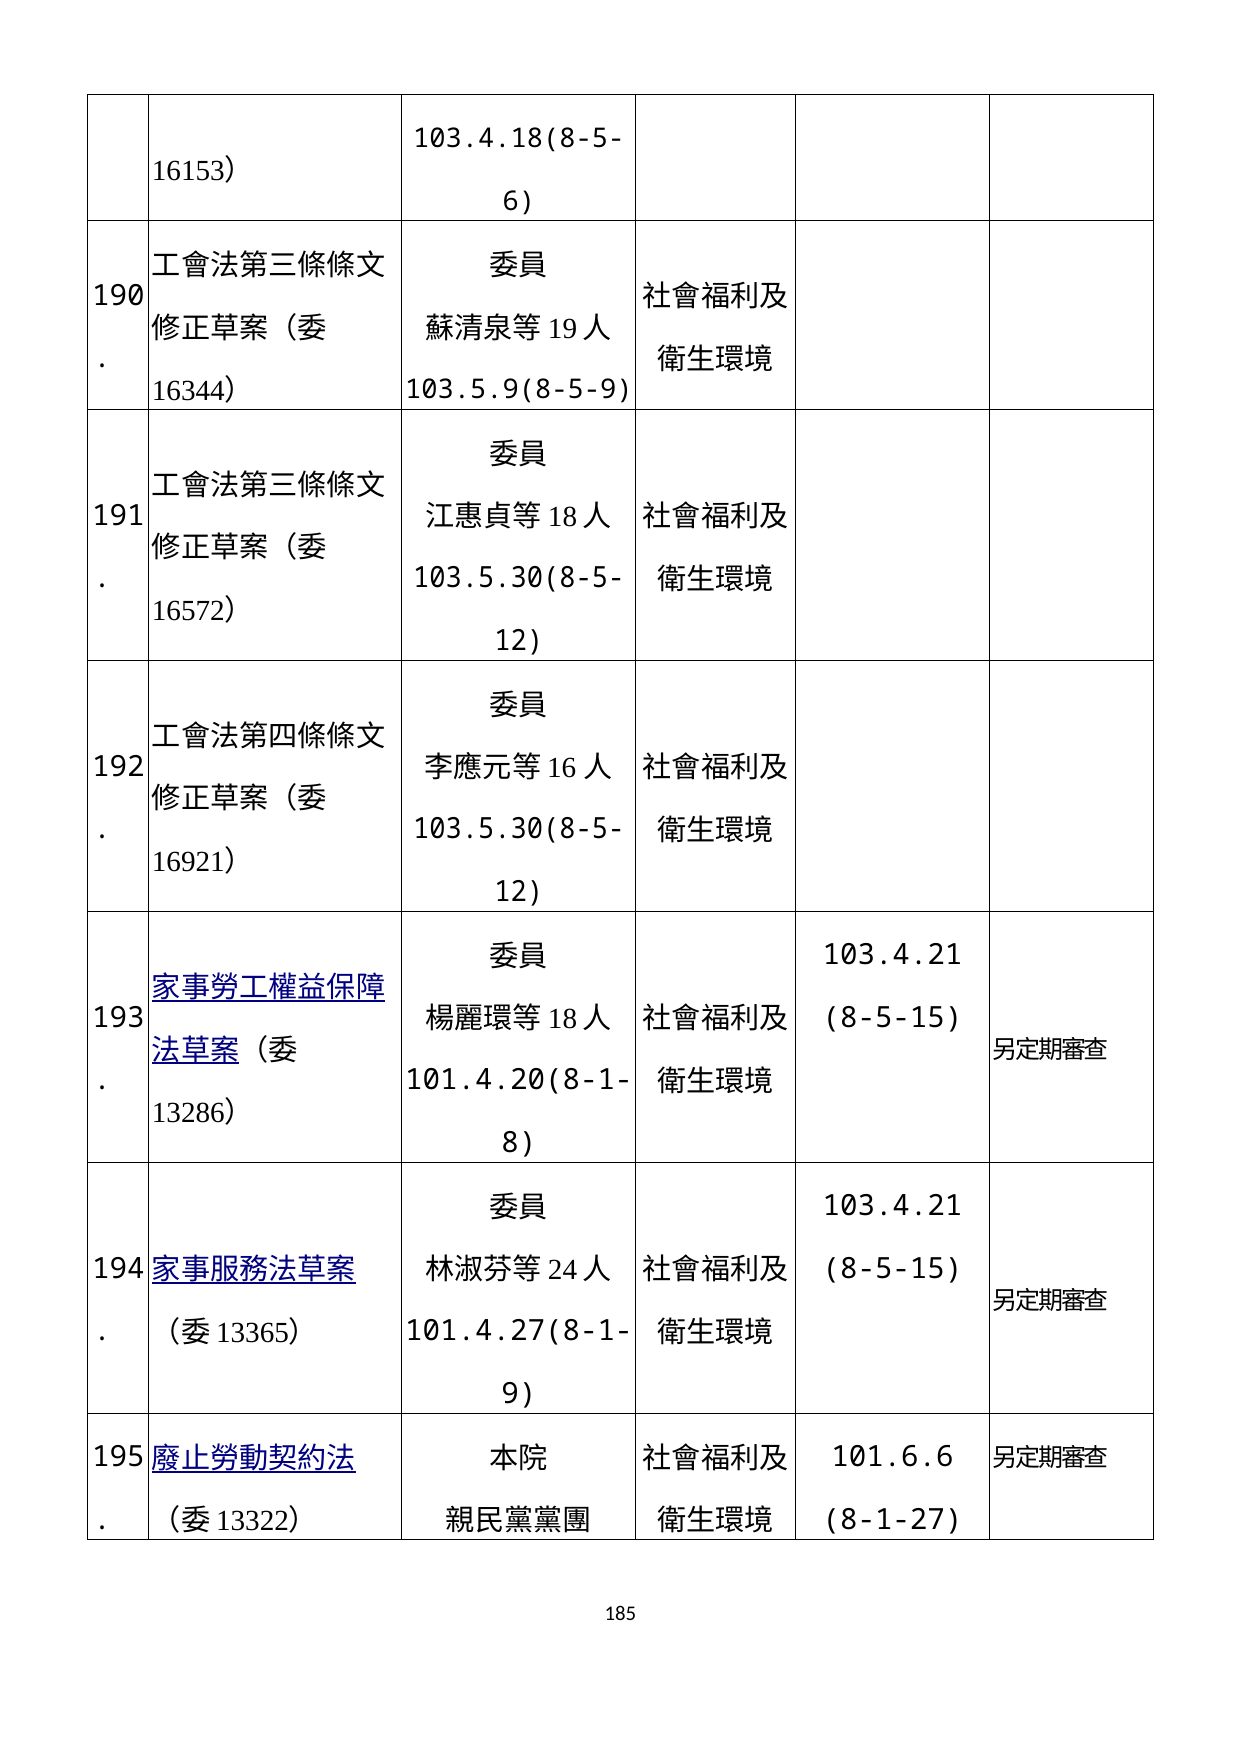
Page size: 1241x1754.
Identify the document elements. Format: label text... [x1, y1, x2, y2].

table_cell 社會福利及衛生環境 [636, 410, 795, 660]
table_cell [990, 95, 1153, 220]
table_cell [88, 1163, 148, 1413]
table_cell 另定期審查 [990, 1163, 1153, 1413]
table_cell 本院 親民黨黨團 [402, 1414, 635, 1539]
table_cell 廢止勞動契約法（委13322） [149, 1414, 401, 1539]
table_cell 社會福利及衛生環境 [636, 1414, 795, 1539]
table_cell 委員 李應元等16 人103.5.30(8-5-12) [402, 661, 635, 911]
table_cell [88, 912, 148, 1162]
table_cell 工會法第四條條文修正草案（委16921） [149, 661, 401, 911]
table_cell 委員 林淑芬等24人101.4.27(8-1-9) [402, 1163, 635, 1413]
table_cell 家事服務法草案（委13365） [149, 1163, 401, 1413]
table_cell [796, 410, 989, 660]
table_cell 家事勞工權益保障法草案（委13286） [149, 912, 401, 1162]
table_cell [88, 410, 148, 660]
table_cell 103.4.21 (8-5-15) [796, 1163, 989, 1413]
table_cell [990, 661, 1153, 911]
table_cell 工會法第三條條文修正草案（委16572） [149, 410, 401, 660]
table_cell 委員 蘇清泉等19人103.5.9(8-5-9) [402, 221, 635, 409]
table_cell [796, 95, 989, 220]
table_cell 工會法第三條條文修正草案（委16344） [149, 221, 401, 409]
table_cell [796, 661, 989, 911]
table_cell 另定期審查 [990, 912, 1153, 1162]
table_cell [88, 95, 148, 220]
table_cell 社會福利及衛生環境 [636, 221, 795, 409]
table_cell 社會福利及衛生環境 [636, 1163, 795, 1413]
table_cell [88, 1414, 148, 1539]
table_cell 委員 楊麗環等18人101.4.20(8-1-8) [402, 912, 635, 1162]
table_cell 另定期審查 [990, 1414, 1153, 1539]
table_cell [636, 95, 795, 220]
table_cell 103.4.18(8-5-6) [402, 95, 635, 220]
table_cell 16153） [149, 95, 401, 220]
table_cell 社會福利及衛生環境 [636, 661, 795, 911]
table_cell [88, 221, 148, 409]
table_cell [990, 410, 1153, 660]
table_cell 103.4.21 (8-5-15) [796, 912, 989, 1162]
table_cell [990, 221, 1153, 409]
table_cell 委員 江惠貞等18人103.5.30(8-5-12) [402, 410, 635, 660]
table_cell [796, 221, 989, 409]
table_cell 101.6.6 (8-1-27) [796, 1414, 989, 1539]
table_cell 社會福利及衛生環境 [636, 912, 795, 1162]
table_cell [88, 661, 148, 911]
